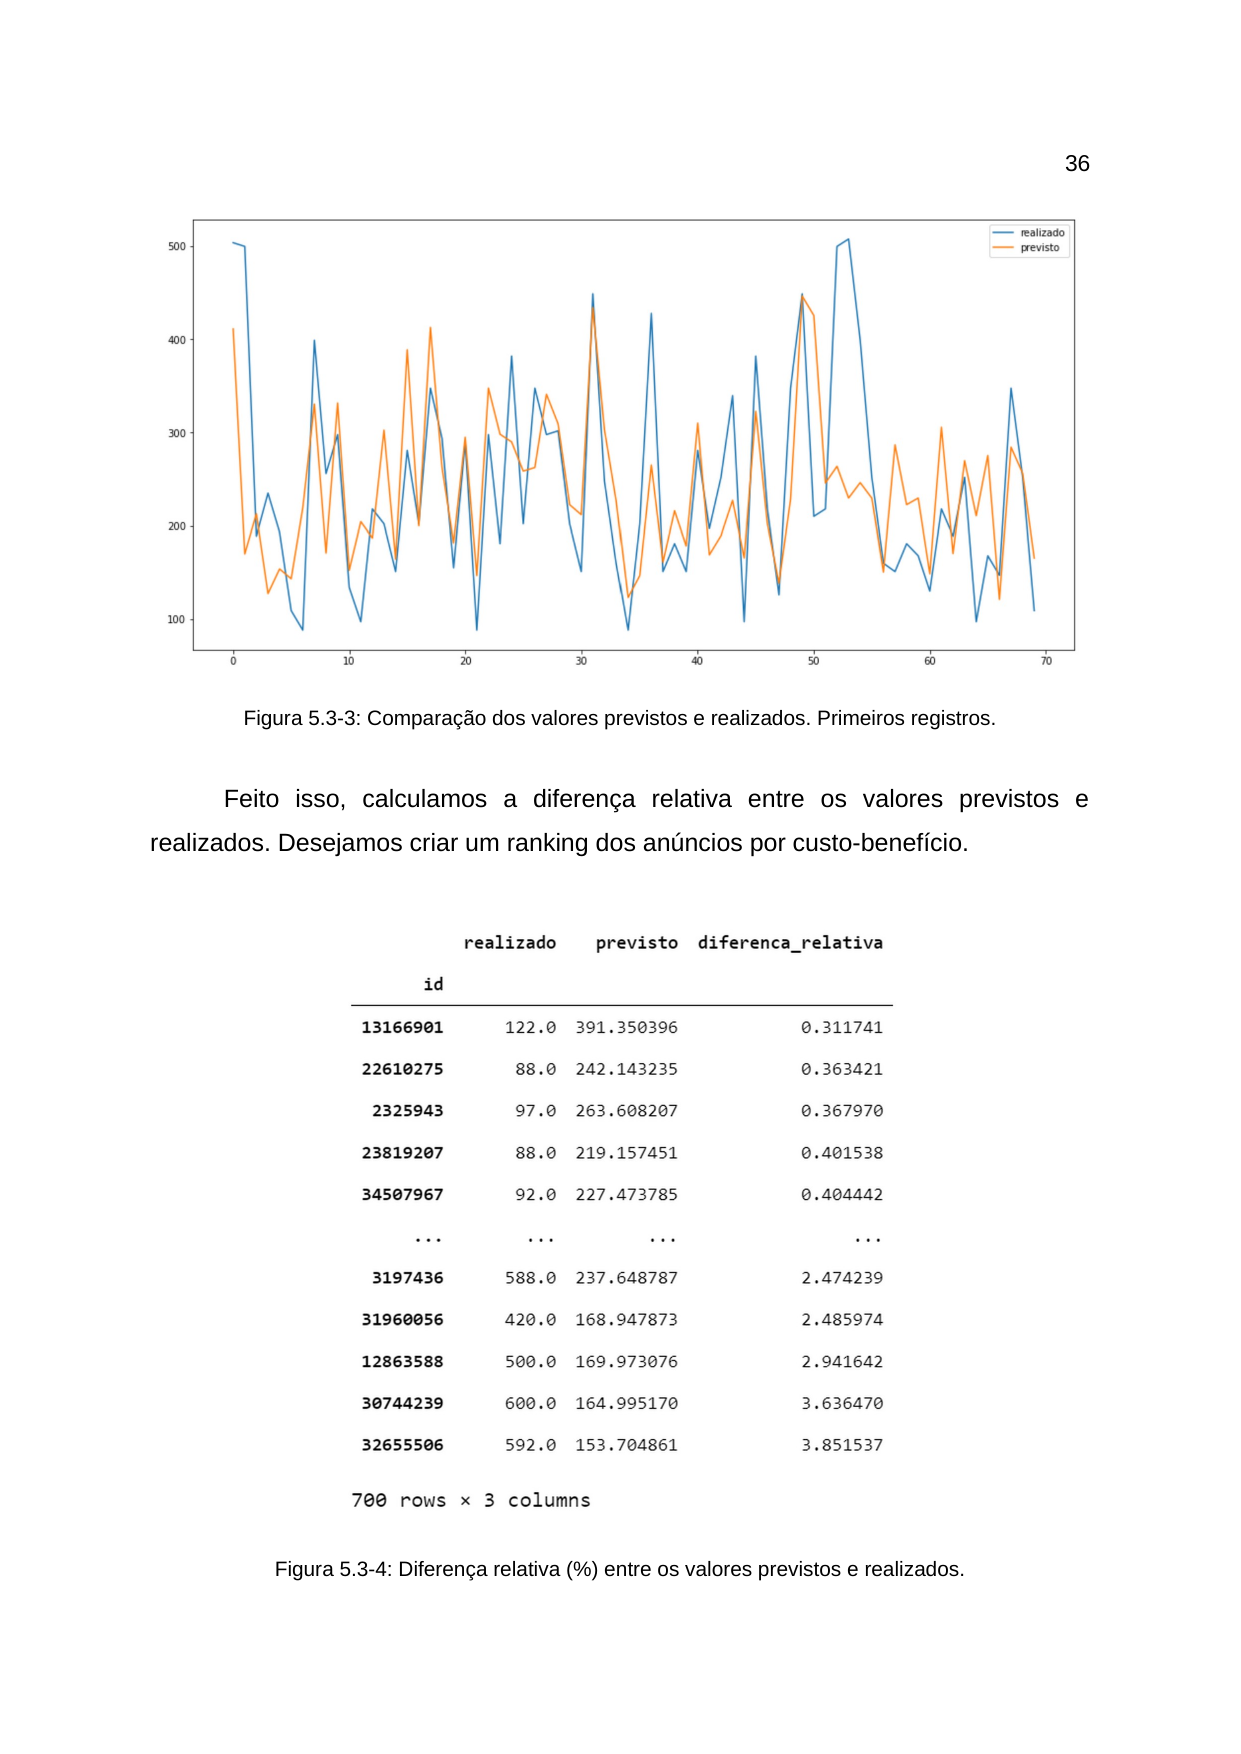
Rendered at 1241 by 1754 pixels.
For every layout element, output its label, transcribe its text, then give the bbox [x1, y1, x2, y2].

text Figura 5.3-3: Comparação dos valores previstos e realizados. Primeiros registros. [150, 694, 1090, 729]
text Feito isso, calculamos a diferença relativa entre os valores previstos e realizados. Desejamos criar um ranking dos anúncios por custo-benefício. [150, 784, 1090, 856]
picture [150, 205, 1091, 694]
picture [328, 913, 912, 1531]
text Figura 5.3-4: Diferença relativa (%) entre os valores previstos e realizados. [150, 1531, 1090, 1581]
